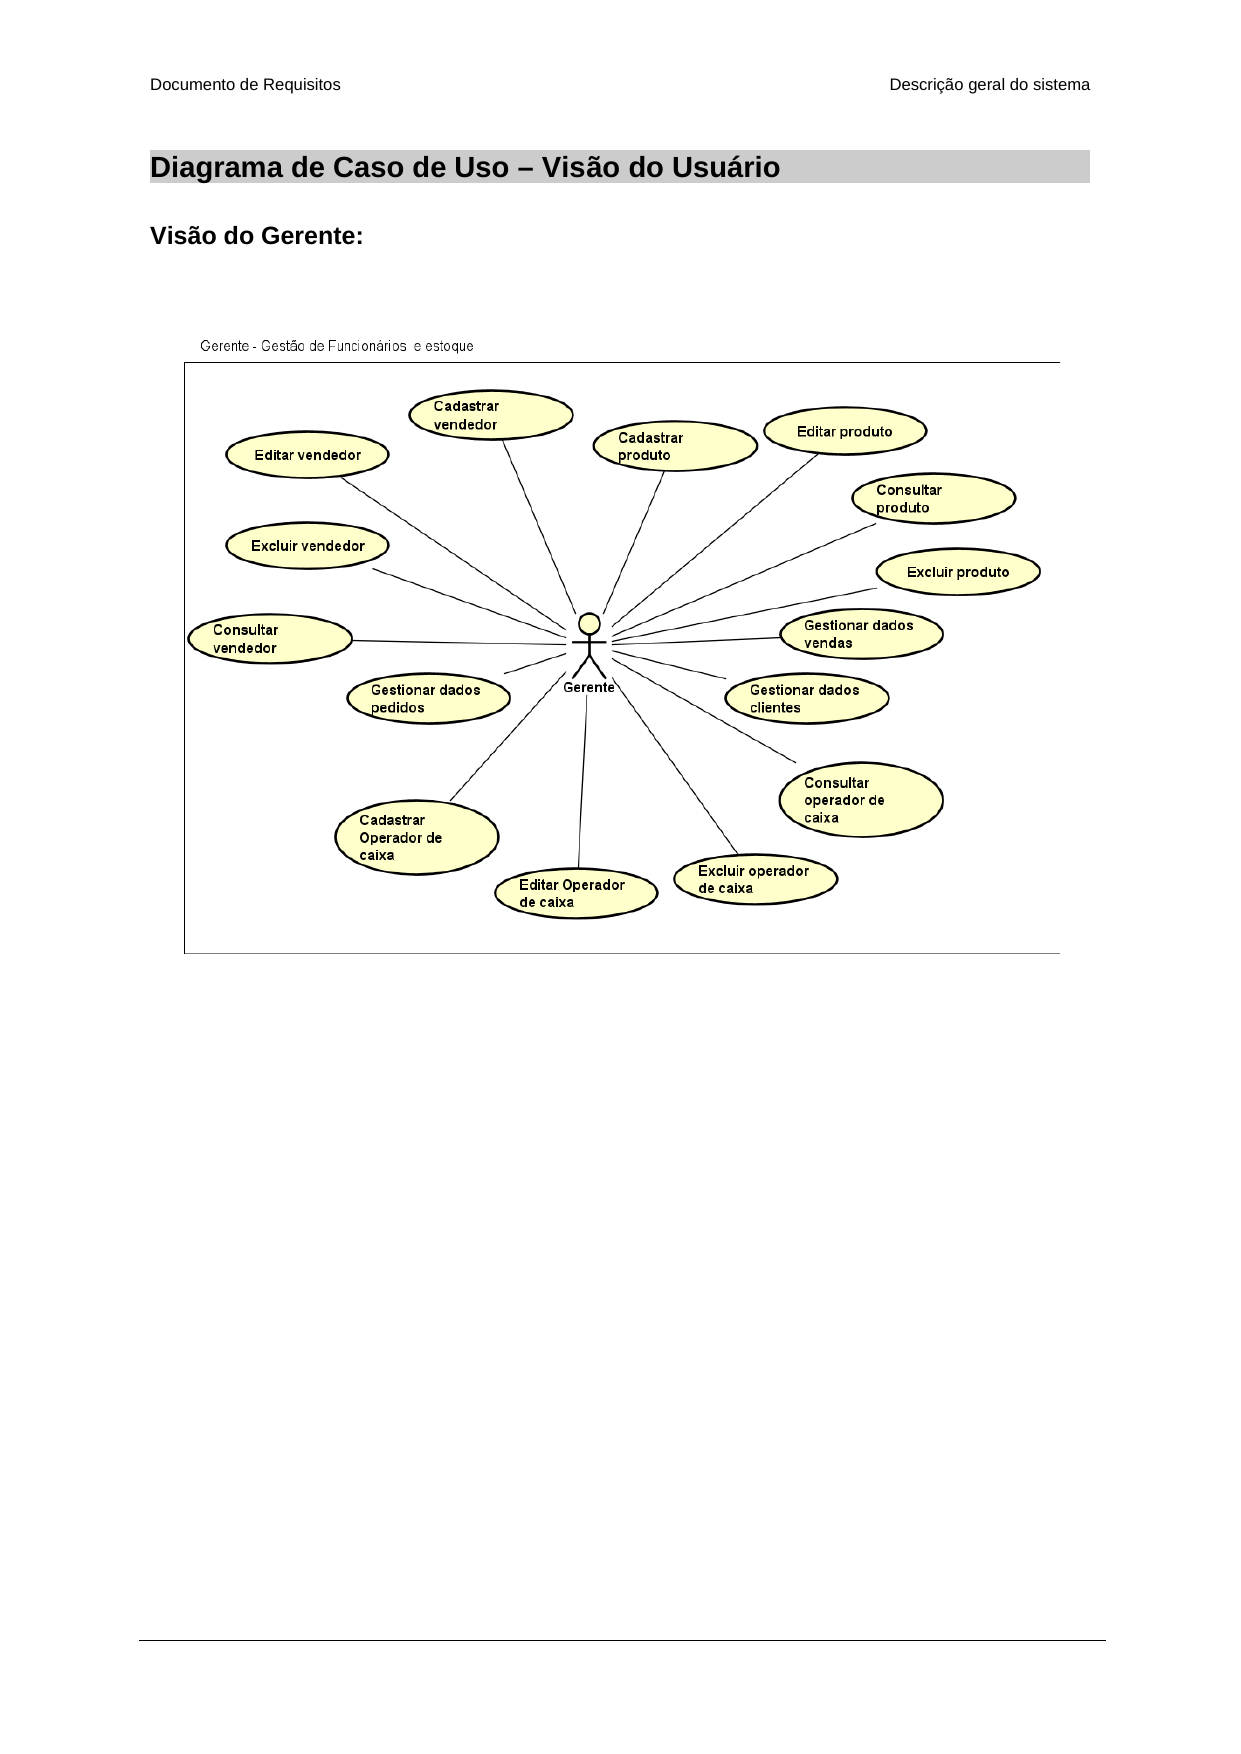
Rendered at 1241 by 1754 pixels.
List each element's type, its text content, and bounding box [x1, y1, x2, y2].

subtitle Visão do Gerente: [150, 221, 1090, 250]
picture [180, 333, 1060, 954]
subtitle Diagrama de Caso de Uso – Visão do Usuário [150, 150, 1090, 183]
